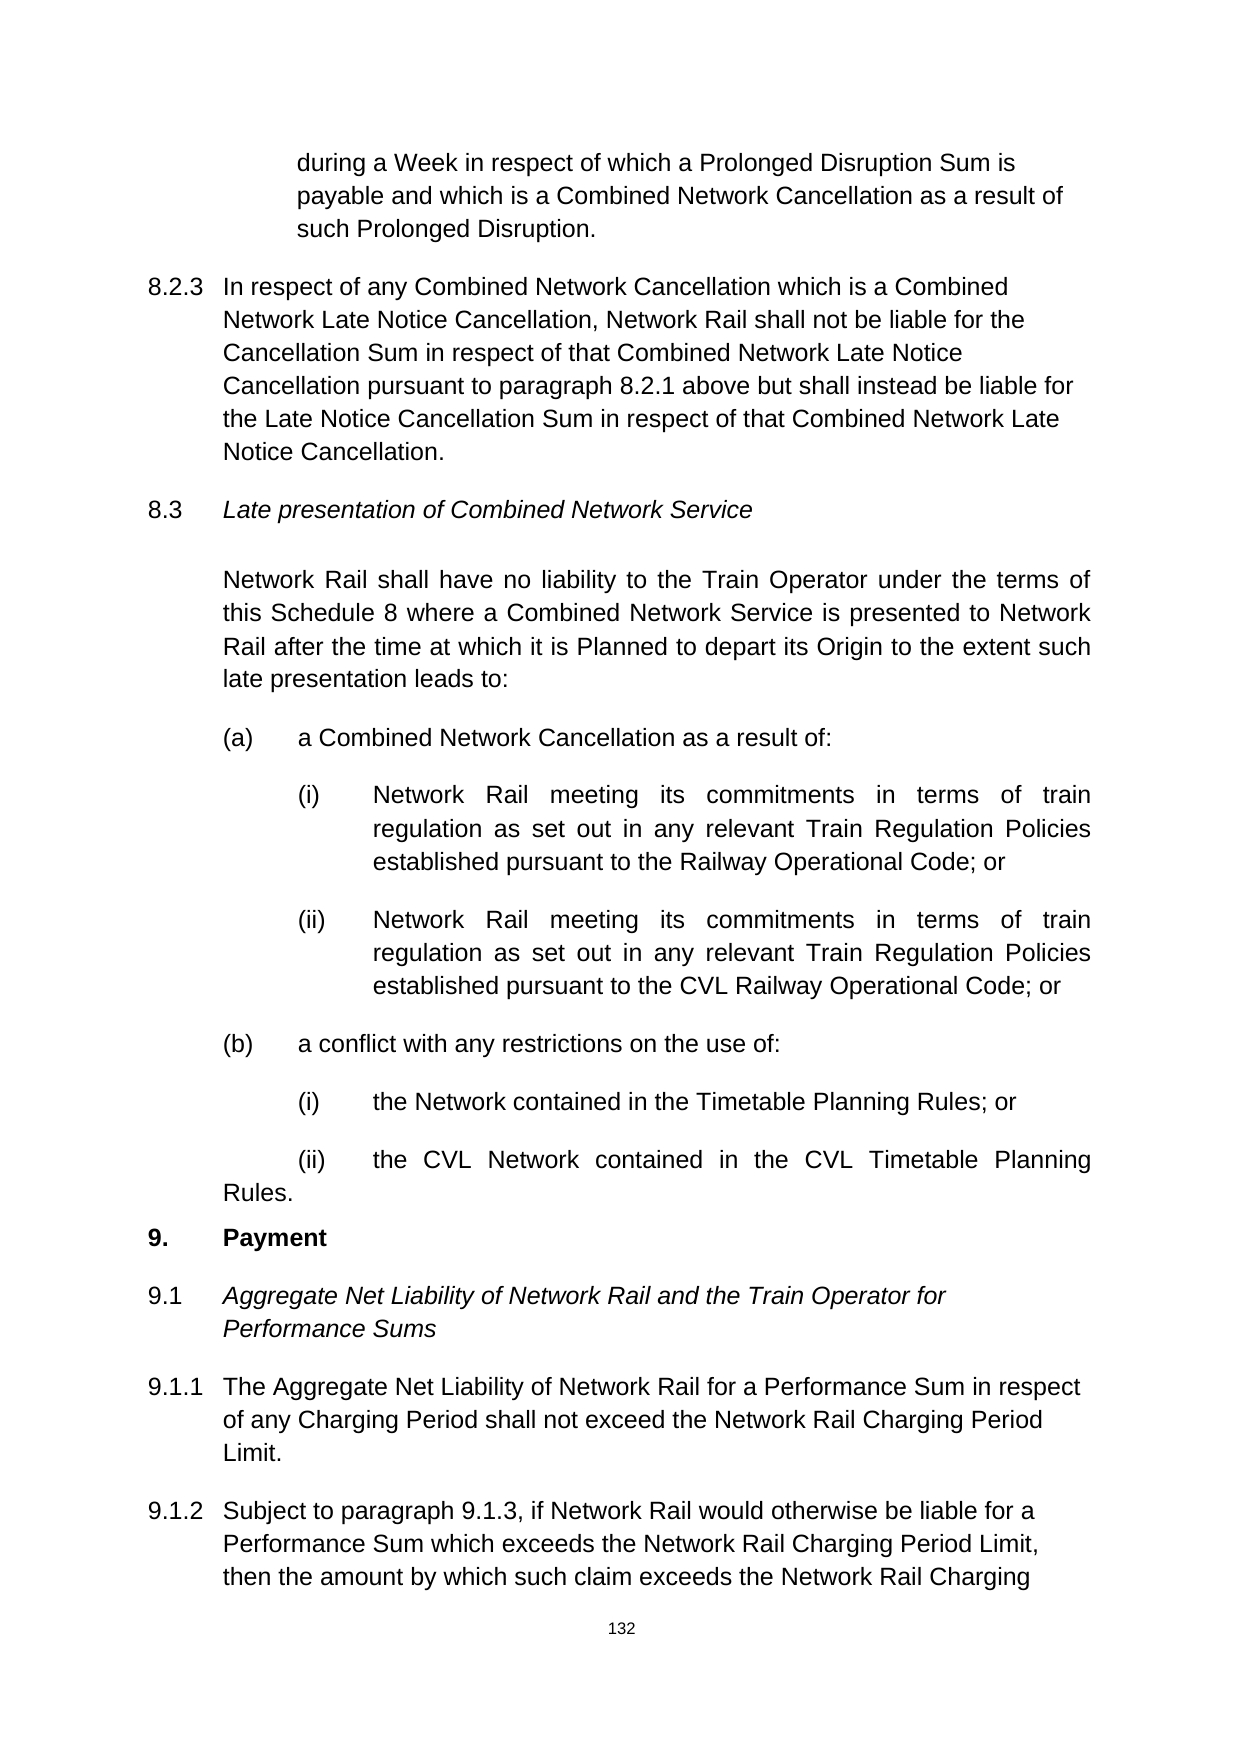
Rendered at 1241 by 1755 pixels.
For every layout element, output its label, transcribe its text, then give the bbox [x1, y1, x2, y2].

list Payment [148, 1223, 1093, 1252]
text (b) a conflict with any restrictions on the use of: [223, 1029, 1093, 1057]
list during a Week in respect of which a Prolonged Disruption Sum is payable and which is a Combined Network Cancellation as a result of such Prolonged Disruption. [222, 148, 1093, 242]
list Late presentation of Combined Network Service [148, 495, 1093, 524]
text (i) Network Rail meeting its commitments in terms of train regulation as set out in any relevant Train Regulation Policies established pursuant to the Railway Operational Code; or [298, 781, 1093, 875]
text Network Rail shall have no liability to the Train Operator under the terms of this Schedule 8 where a Combined Network Service is presented to Network Rail after the time at which it is Planned to depart its Origin to the extent such late presentation leads to: [223, 565, 1093, 693]
list Aggregate Net Liability of Network Rail and the Train Operator for Performance Sums [148, 1281, 1093, 1343]
list The Aggregate Net Liability of Network Rail for a Performance Sum in respect of any Charging Period shall not exceed the Network Rail Charging Period Limit. [148, 1372, 1093, 1467]
text (ii) the CVL Network contained in the CVL Timetable Planning Rules. [223, 1145, 1093, 1206]
text (ii) Network Rail meeting its commitments in terms of train regulation as set out in any relevant Train Regulation Policies established pursuant to the CVL Railway Operational Code; or [298, 904, 1093, 999]
list In respect of any Combined Network Cancellation which is a Combined Network Late Notice Cancellation, Network Rail shall not be liable for the Cancellation Sum in respect of that Combined Network Late Notice Cancellation pursuant to paragraph 8.2.1 above but shall instead be liable for the Late Notice Cancellation Sum in respect of that Combined Network Late Notice Cancellation. [148, 272, 1093, 466]
text (a) a Combined Network Cancellation as a result of: [223, 722, 1093, 751]
list Subject to paragraph 9.1.3, if Network Rail would otherwise be liable for a Performance Sum which exceeds the Network Rail Charging Period Limit, then the amount by which such claim exceeds the Network Rail Charging [148, 1496, 1093, 1591]
text (i) the Network contained in the Timetable Planning Rules; or [223, 1087, 1093, 1115]
